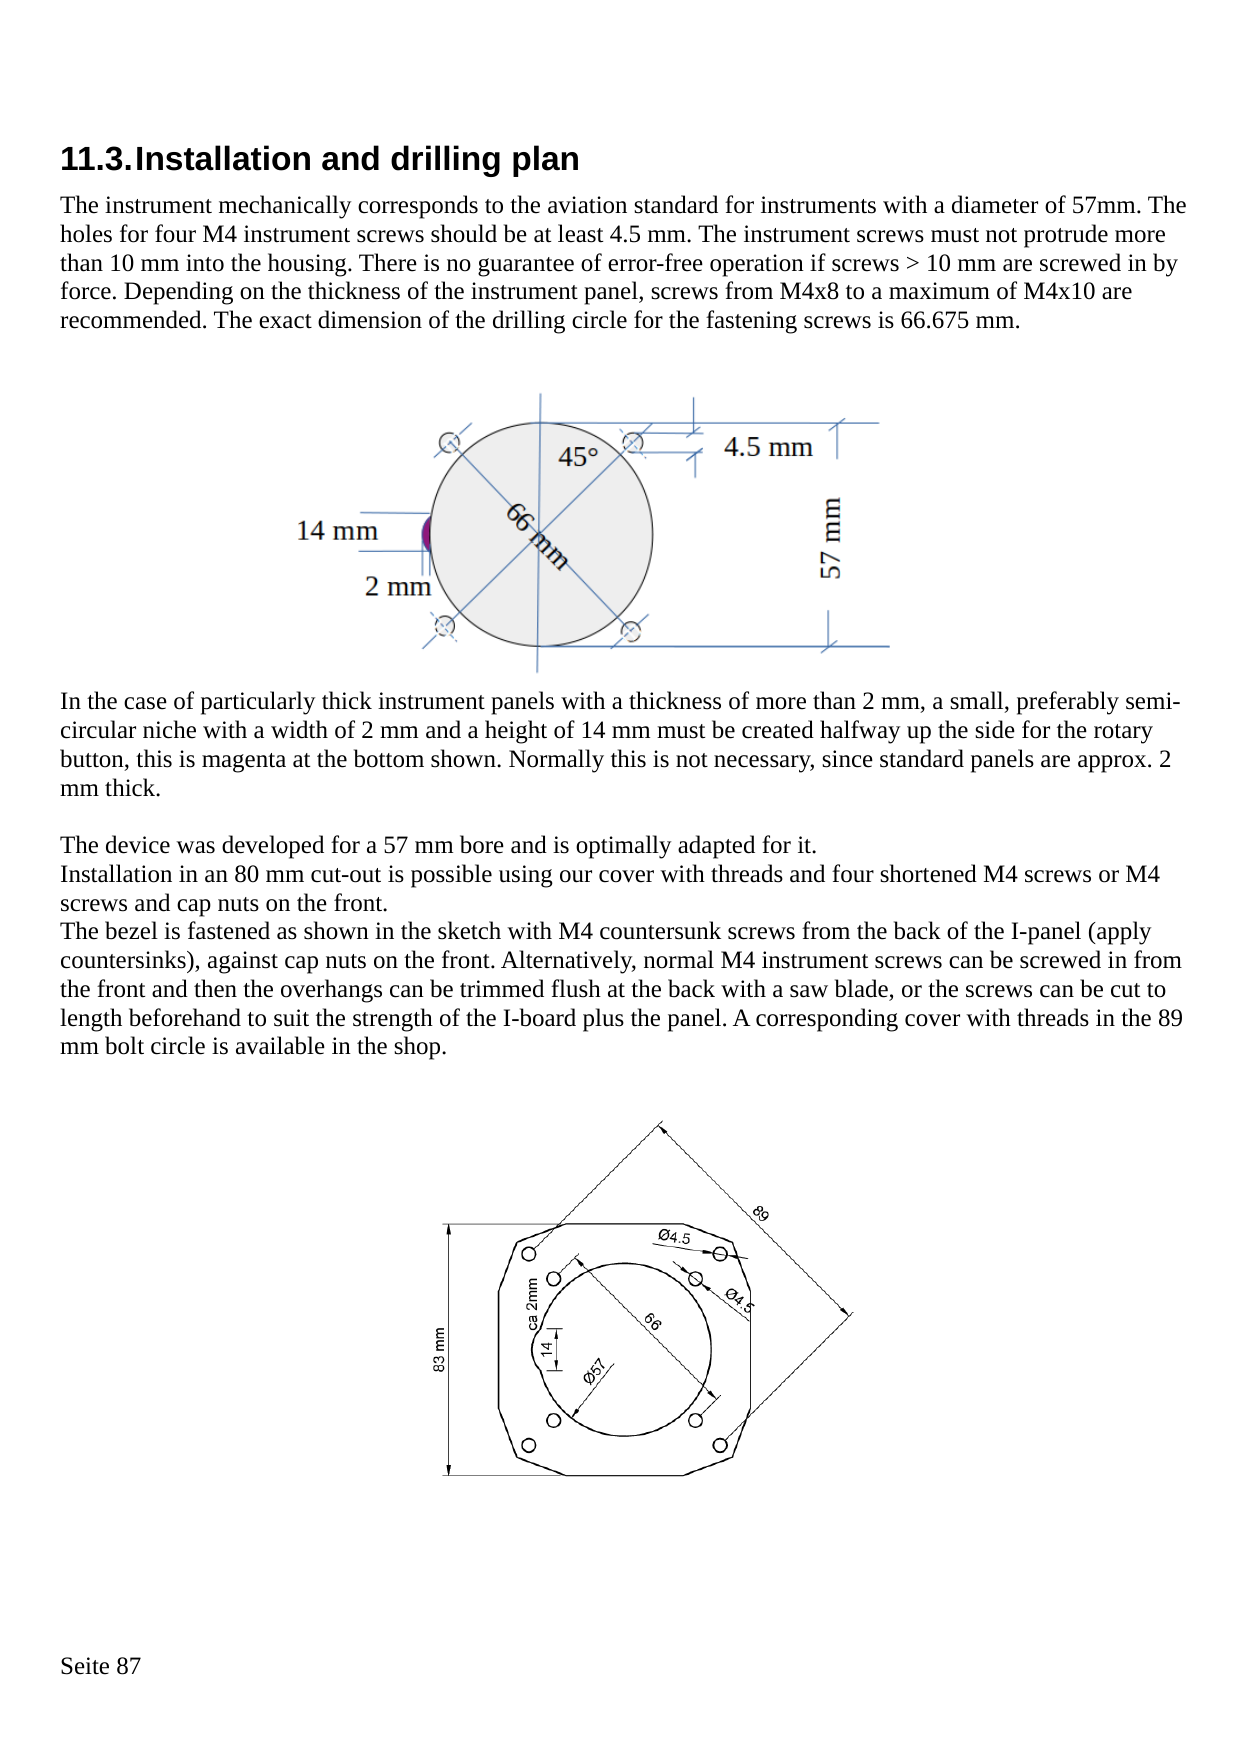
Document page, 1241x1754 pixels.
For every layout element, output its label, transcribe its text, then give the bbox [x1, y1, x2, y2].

subtitle Installation and drilling plan [60, 139, 1207, 178]
text The device was developed for a 57 mm bore and is optimally adapted for it. Installation in an 80 mm cut-out is possible using our cover with threads and four shortened M4 screws or M4 screws and cap nuts on the front. The bezel is fastened as shown in the sketch with M4 countersunk screws from the back of the I-panel (apply countersinks), against cap nuts on the front. Alternatively, normal M4 instrument screws can be screwed in from the front and then the overhangs can be trimmed flush at the back with a saw blade, or the screws can be cut to length beforehand to suit the strength of the I-board plus the panel. A corresponding cover with threads in the 89 mm bolt circle is available in the shop. [60, 830, 1207, 1060]
picture [277, 360, 990, 687]
picture [394, 1088, 874, 1493]
text The instrument mechanically corresponds to the aviation standard for instruments with a diameter of 57mm. The holes for four M4 instrument screws should be at least 4.5 mm. The instrument screws must not protrude more than 10 mm into the housing. There is no guarantee of error-free operation if screws > 10 mm are screwed in by force. Depending on the thickness of the instrument panel, screws from M4x8 to a maximum of M4x10 are recommended. The exact dimension of the drilling circle for the fastening screws is 66.675 mm. [60, 190, 1207, 334]
text In the case of particularly thick instrument panels with a thickness of more than 2 mm, a small, preferably semi-circular niche with a width of 2 mm and a height of 14 mm must be created halfway up the side for the rotary button, this is magenta at the bottom shown. Normally this is not necessary, since standard panels are approx. 2 mm thick. [60, 334, 1207, 801]
